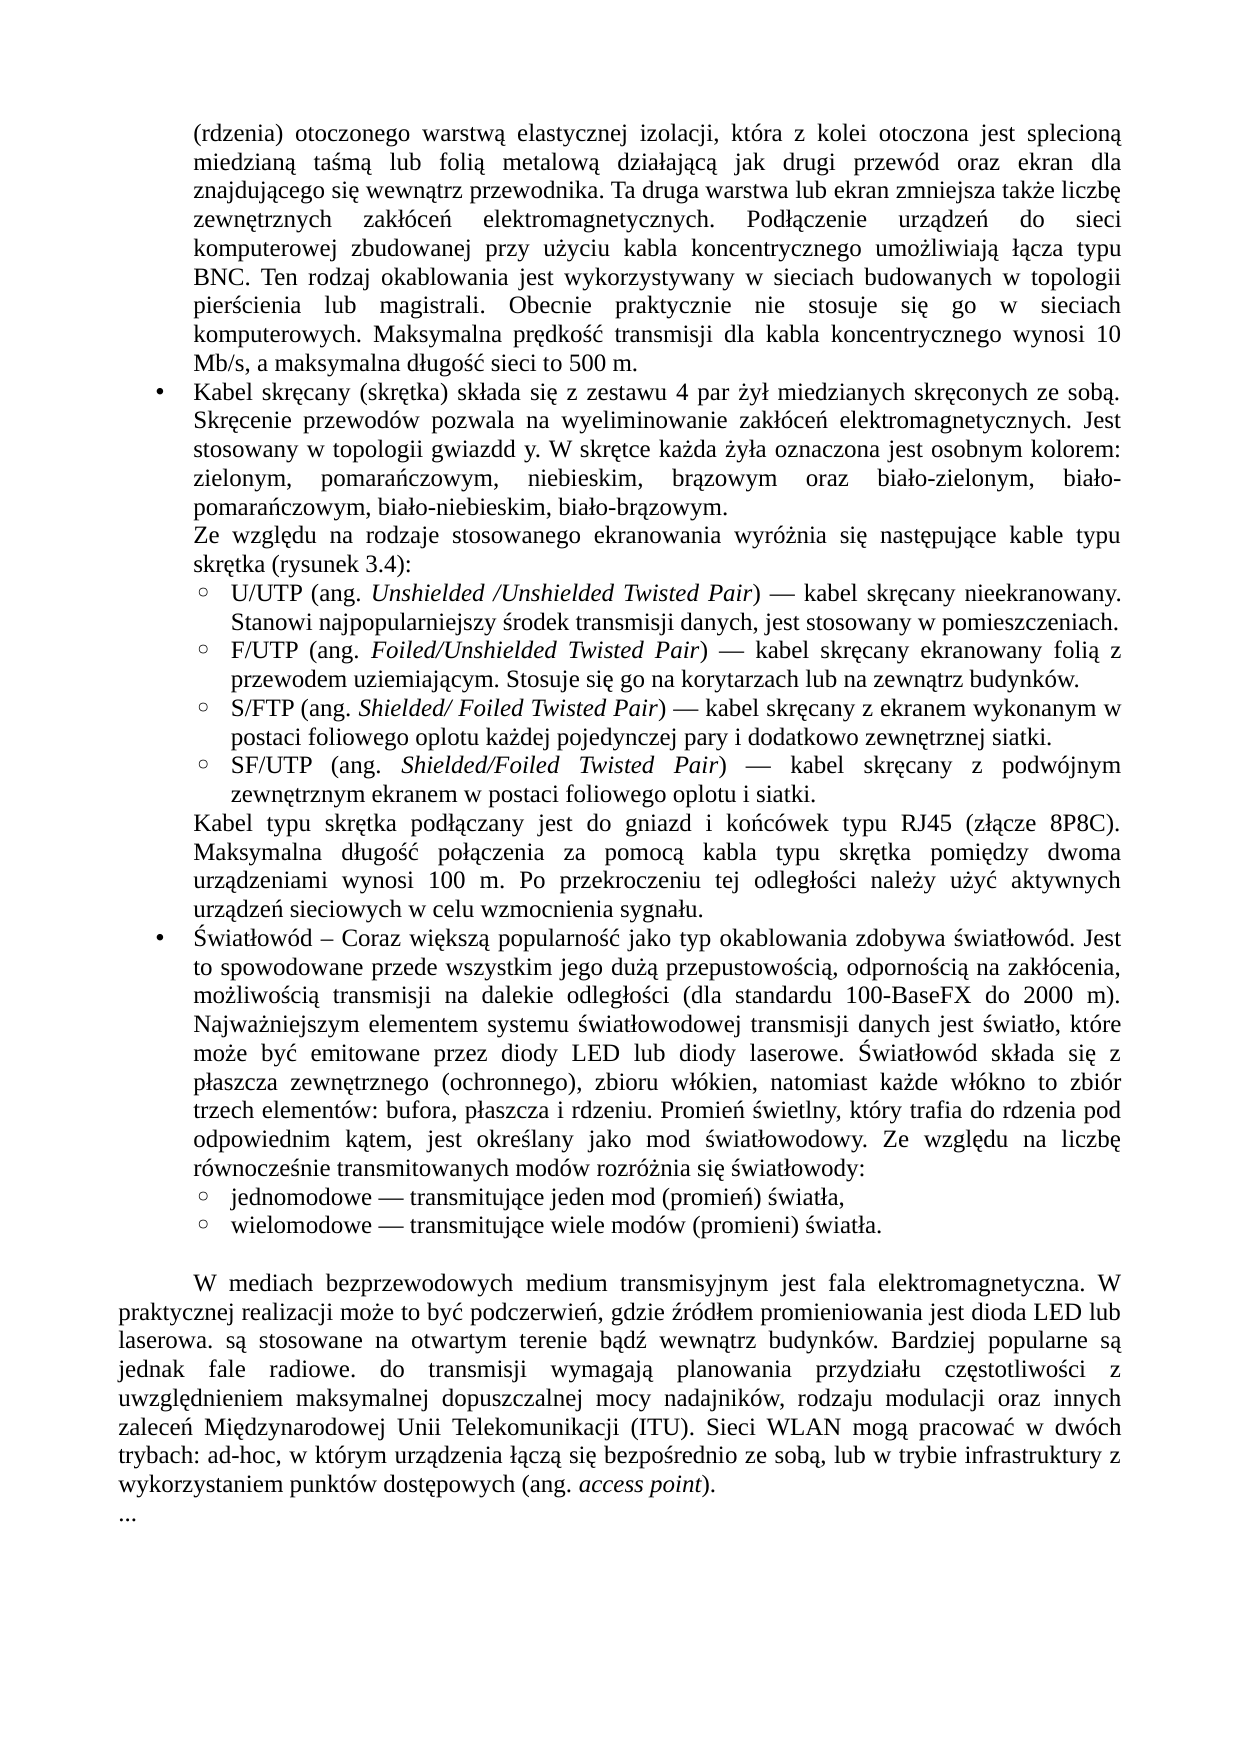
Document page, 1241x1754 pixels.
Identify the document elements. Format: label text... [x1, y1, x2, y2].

list jednomodowe — transmitujące jeden mod (promień) światła, [193, 1182, 1122, 1211]
list Światłowód – Coraz większą popularność jako typ okablowania zdobywa światłowód. Jest to spowodowane przede wszystkim jego dużą przepustowością, odpornością na zakłócenia, możliwością transmisji na dalekie odległości (dla standardu 100-BaseFX do 2000 m). Najważniejszym elementem systemu światłowodowej transmisji danych jest światło, które może być emitowane przez diody LED lub diody laserowe. Światłowód składa się z płaszcza zewnętrznego (ochronnego), zbioru włókien, natomiast każde włókno to zbiór trzech elementów: bufora, płaszcza i rdzeniu. Promień świetlny, który trafia do rdzenia pod odpowiednim kątem, jest określany jako mod światłowodowy. Ze względu na liczbę równocześnie transmitowanych modów rozróżnia się światłowody: [156, 923, 1122, 1182]
list Kabel typu skrętka podłączany jest do gniazd i końcówek typu RJ45 (złącze 8P8C). Maksymalna długość połączenia za pomocą kabla typu skrętka pomiędzy dwoma urządzeniami wynosi 100 m. Po przekroczeniu tej odległości należy użyć aktywnych urządzeń sieciowych w celu wzmocnienia sygnału. [156, 808, 1122, 923]
list S/FTP (ang. Shielded/ Foiled Twisted Pair) — kabel skręcany z ekranem wykonanym w postaci foliowego oplotu każdej pojedynczej pary i dodatkowo zewnętrznej siatki. [193, 693, 1122, 751]
list Kabel skręcany (skrętka) składa się z zestawu 4 par żył miedzianych skręconych ze sobą. Skręcenie przewodów pozwala na wyeliminowanie zakłóceń elektromagnetycznych. Jest stosowany w topologii gwiazdd y. W skrętce każda żyła oznaczona jest osobnym kolorem: zielonym, pomarańczowym, niebieskim, brązowym oraz biało-zielonym, biało-pomarańczowym, biało-niebieskim, biało-brązowym. [156, 377, 1122, 521]
list wielomodowe — transmitujące wiele modów (promieni) światła. [193, 1211, 1122, 1239]
text W mediach bezprzewodowych medium transmisyjnym jest fala elektromagnetyczna. W praktycznej realizacji może to być podczerwień, gdzie źródłem promieniowania jest dioda LED lub laserowa. są stosowane na otwartym terenie bądź wewnątrz budynków. Bardziej popularne są jednak fale radiowe. do transmisji wymagają planowania przydziału częstotliwości z uwzględnieniem maksymalnej dopuszczalnej mocy nadajników, rodzaju modulacji oraz innych zaleceń Międzynarodowej Unii Telekomunikacji (ITU). Sieci WLAN mogą pracować w dwóch trybach: ad-hoc, w którym urządzenia łączą się bezpośrednio ze sobą, lub w trybie infrastruktury z wykorzystaniem punktów dostępowych (ang. access point). [118, 1268, 1122, 1498]
list Ze względu na rodzaje stosowanego ekranowania wyróżnia się następujące kable typu skrętka (rysunek 3.4): [156, 521, 1122, 578]
list (rdzenia) otoczonego warstwą elastycznej izolacji, która z kolei otoczona jest splecioną miedzianą taśmą lub folią metalową działającą jak drugi przewód oraz ekran dla znajdującego się wewnątrz przewodnika. Ta druga warstwa lub ekran zmniejsza także liczbę zewnętrznych zakłóceń elektromagnetycznych. Podłączenie urządzeń do sieci komputerowej zbudowanej przy użyciu kabla koncentrycznego umożliwiają łącza typu BNC. Ten rodzaj okablowania jest wykorzystywany w sieciach budowanych w topologii pierścienia lub magistrali. Obecnie praktycznie nie stosuje się go w sieciach komputerowych. Maksymalna prędkość transmisji dla kabla koncentrycznego wynosi 10 Mb/s, a maksymalna długość sieci to 500 m. [156, 118, 1122, 377]
list F/UTP (ang. Foiled/Unshielded Twisted Pair) — kabel skręcany ekranowany folią z przewodem uziemiającym. Stosuje się go na korytarzach lub na zewnątrz budynków. [193, 636, 1122, 693]
list SF/UTP (ang. Shielded/Foiled Twisted Pair) — kabel skręcany z podwójnym zewnętrznym ekranem w postaci foliowego oplotu i siatki. [193, 751, 1122, 808]
text ... [118, 1498, 1122, 1527]
list U/UTP (ang. Unshielded /Unshielded Twisted Pair) — kabel skręcany nieekranowany. Stanowi najpopularniejszy środek transmisji danych, jest stosowany w pomieszczeniach. [193, 578, 1122, 636]
